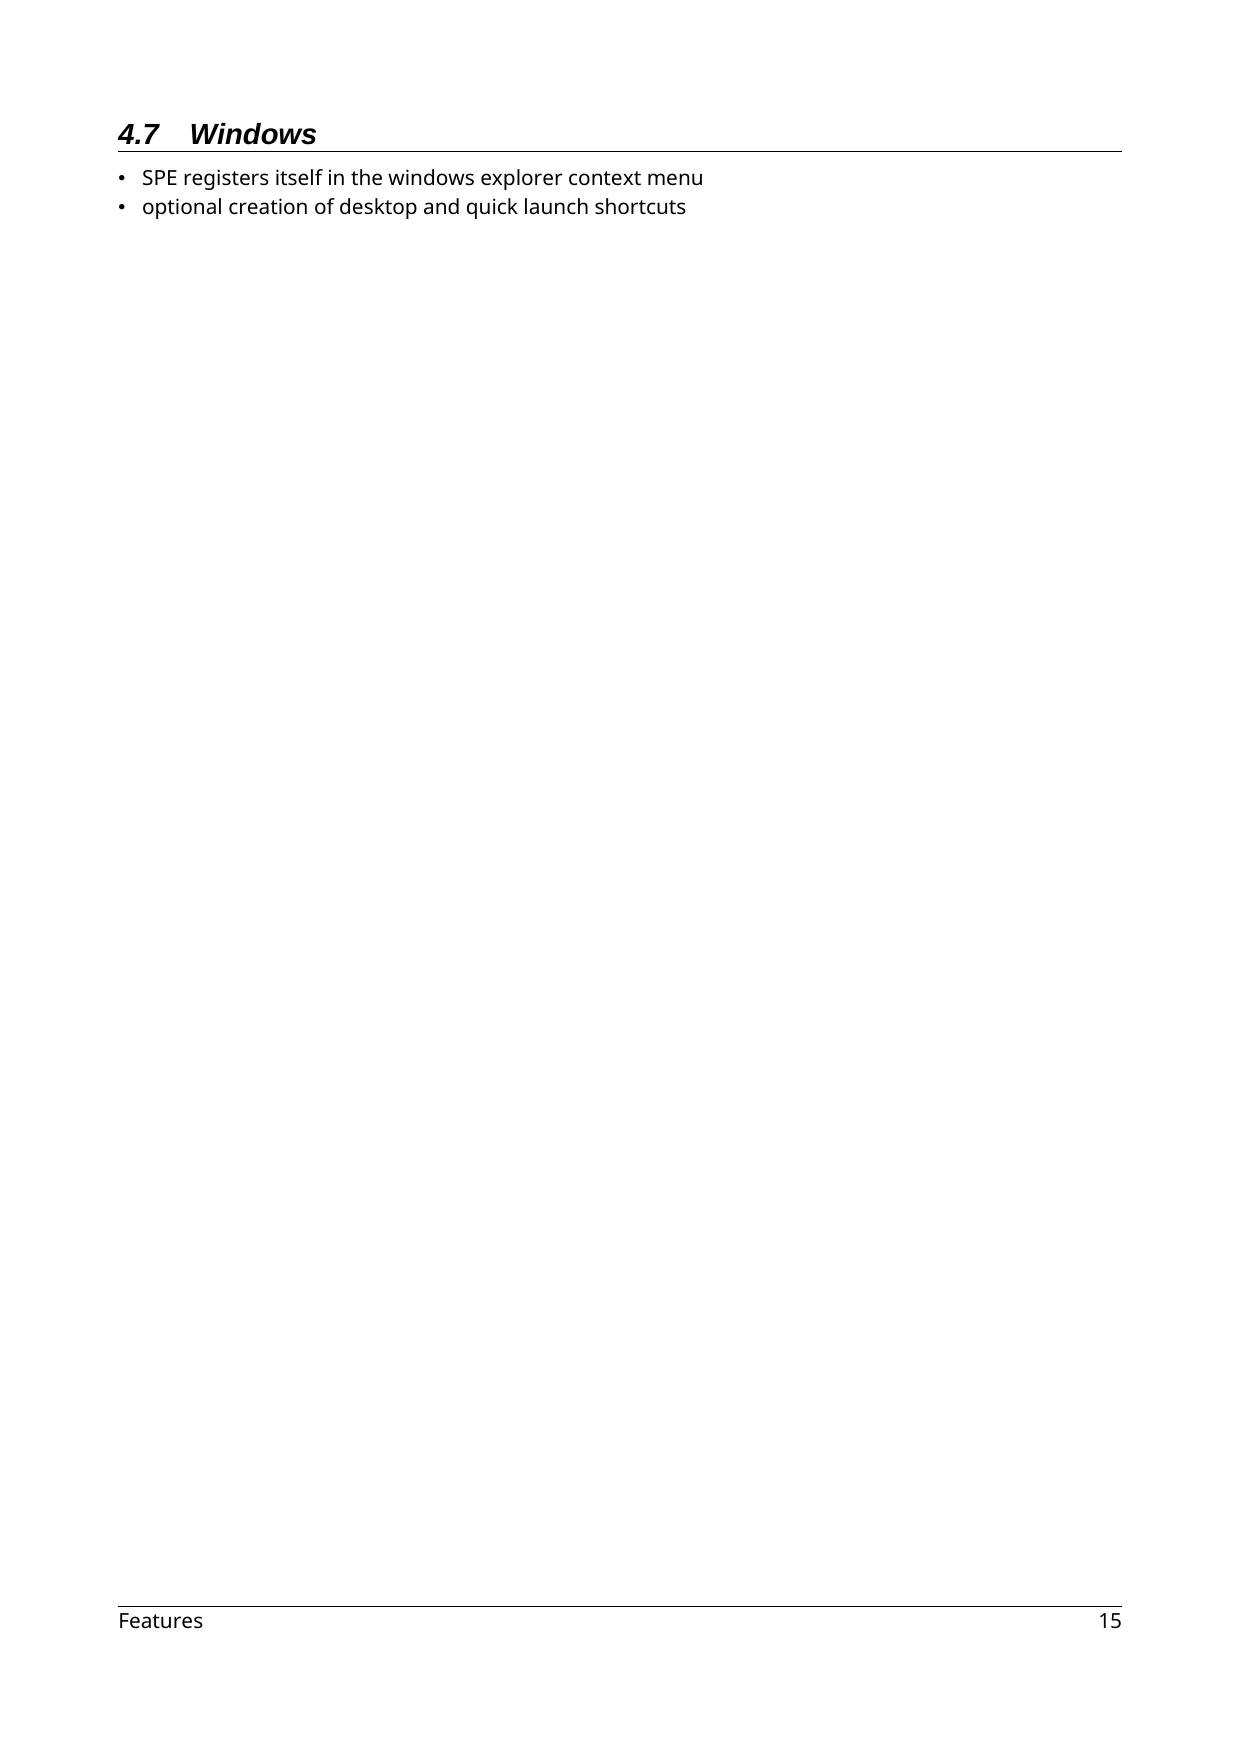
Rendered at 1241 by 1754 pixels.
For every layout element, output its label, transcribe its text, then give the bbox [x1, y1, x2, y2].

list optional creation of desktop and quick launch shortcuts [118, 192, 1122, 220]
list SPE registers itself in the windows explorer context menu [118, 163, 1122, 192]
subtitle Windows [118, 118, 1122, 151]
